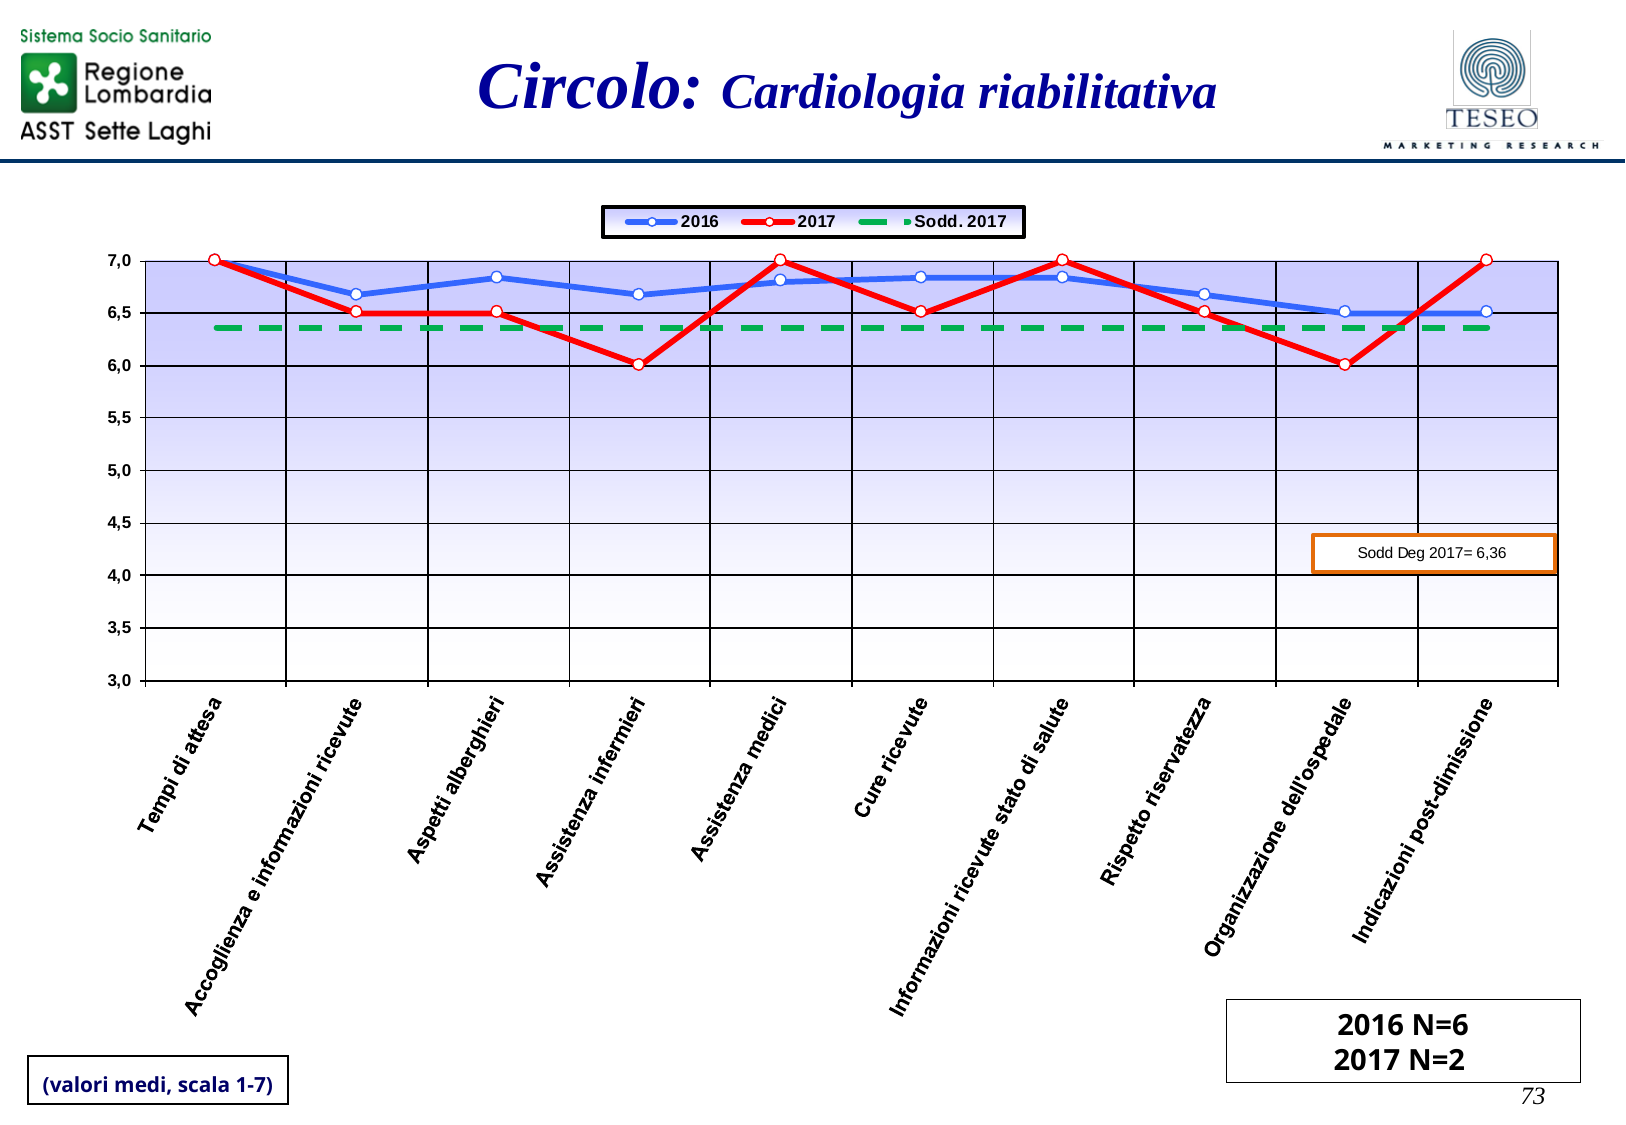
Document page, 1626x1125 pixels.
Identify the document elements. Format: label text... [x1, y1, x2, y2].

picture [21, 26, 211, 148]
text_box Circolo: Cardiologia riabilitativa [304, 19, 1392, 144]
picture [63, 194, 1562, 1047]
picture [1381, 30, 1604, 149]
text_box 2016 N=6 2017 N=2 [1226, 999, 1581, 1083]
text_box (valori medi, scala 1-7) [27, 1056, 288, 1105]
